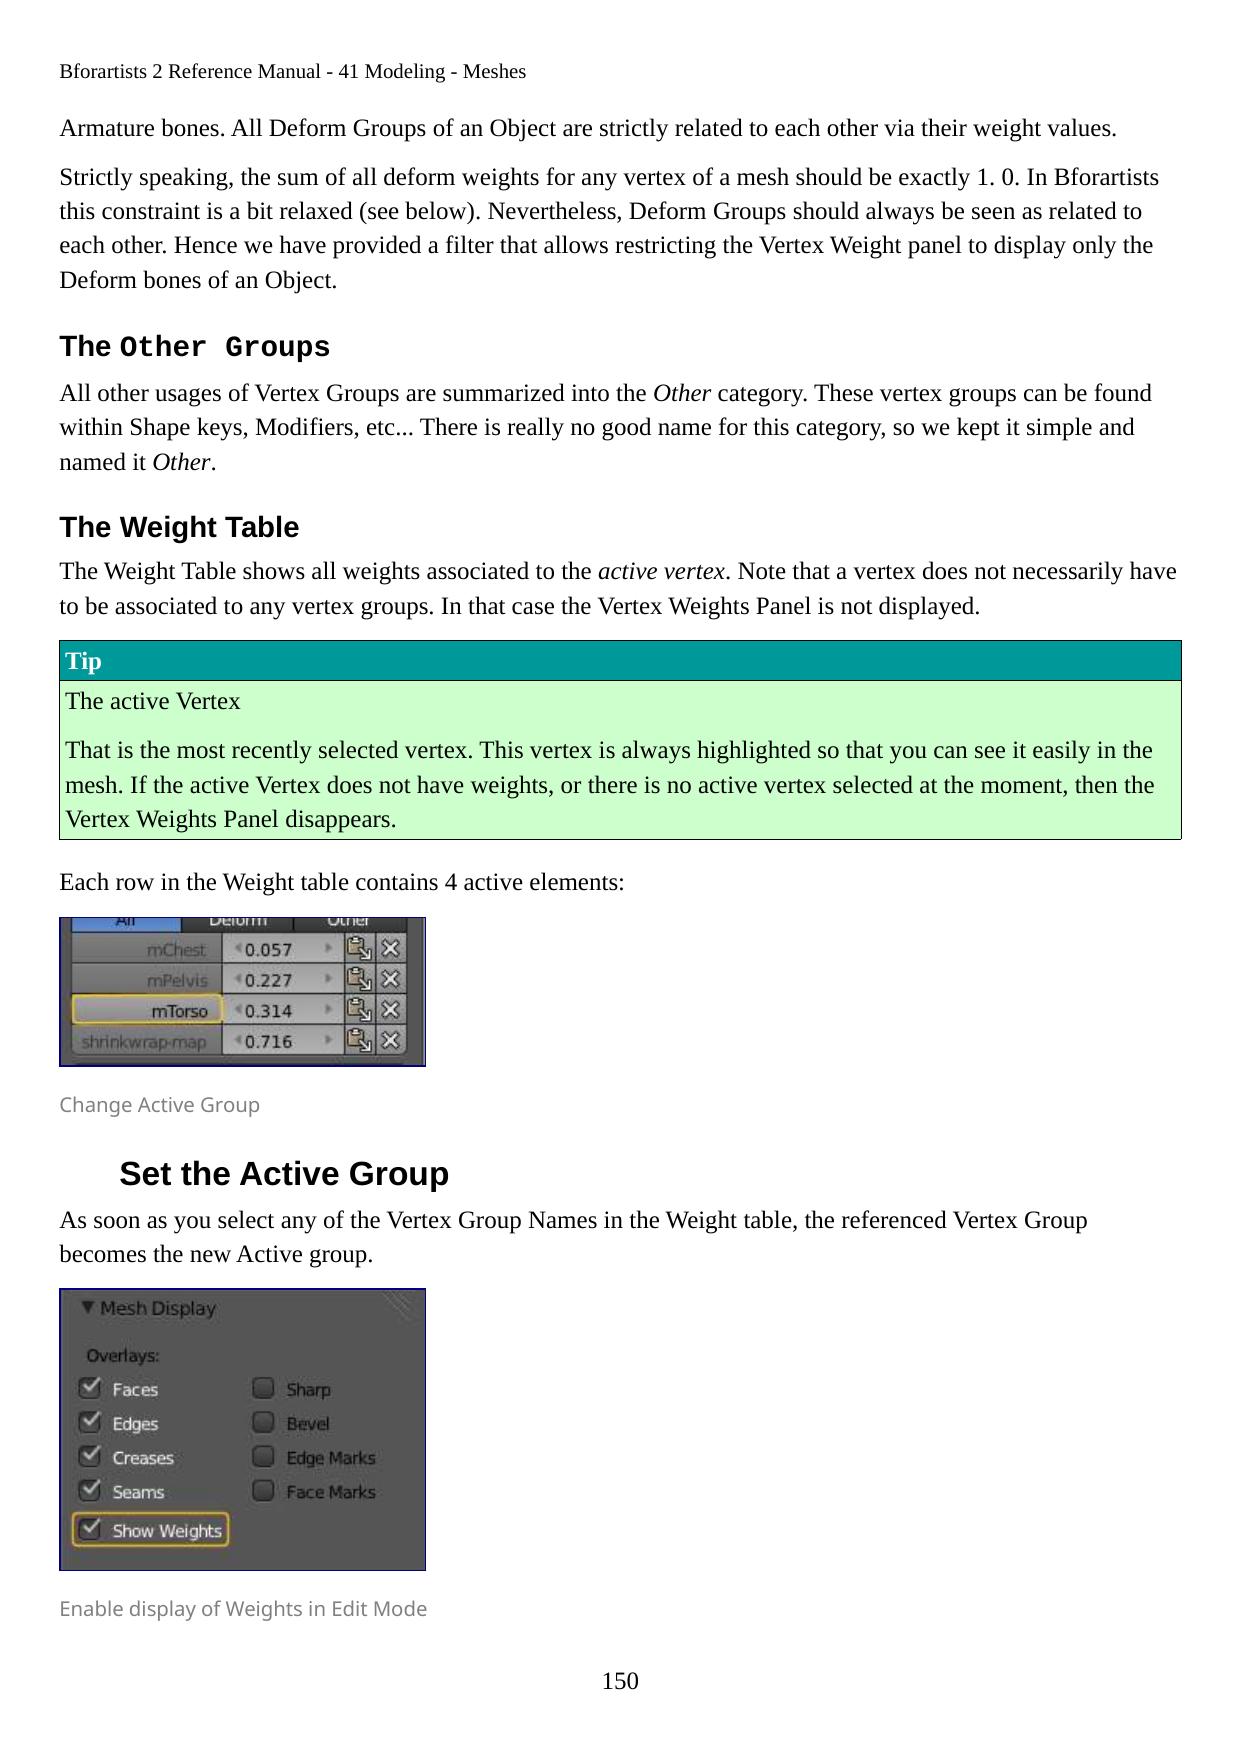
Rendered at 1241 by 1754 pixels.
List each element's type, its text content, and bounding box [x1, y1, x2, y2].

table_header Tip [60, 641, 1181, 680]
picture [61, 1290, 425, 1570]
subtitle Set the Active Group [59, 1153, 1181, 1192]
text Change Active Group [59, 1087, 1181, 1118]
text Armature bones. All Deform Groups of an Object are strictly related to each other via their weight values. [59, 113, 1181, 141]
text All other usages of Vertex Groups are summarized into the Other category. These vertex groups can be found within Shape keys, Modifiers, etc... There is really no good name for this category, so we kept it simple and named it Other. [59, 378, 1181, 475]
text The Weight Table shows all weights associated to the active vertex. Note that a vertex does not necessarily have to be associated to any vertex groups. In that case the Vertex Weights Panel is not displayed. [59, 556, 1181, 620]
text Strictly speaking, the sum of all deform weights for any vertex of a mesh should be exactly 1. 0. In Bforartists this constraint is a bit relaxed (see below). Nevertheless, Deform Groups should always be seen as related to each other. Hence we have provided a filter that allows restricting the Vertex Weight panel to display only the Deform bones of an Object. [59, 162, 1181, 294]
picture [61, 918, 425, 1065]
text As soon as you select any of the Vertex Group Names in the Weight table, the referenced Vertex Group becomes the new Active group. [59, 1205, 1181, 1268]
text Each row in the Weight table contains 4 active elements: [59, 867, 1181, 896]
subtitle The Weight Table [59, 510, 1181, 544]
table_cell The active Vertex That is the most recently selected vertex. This vertex is always highlighted so that you can see it easily in the mesh. If the active Vertex does not have weights, or there is no active vertex selected at the moment, then the Vertex Weights Panel disappears. [60, 681, 1181, 839]
subtitle The Other Groups [59, 329, 1181, 365]
text Enable display of Weights in Edit Mode [59, 1591, 1181, 1623]
